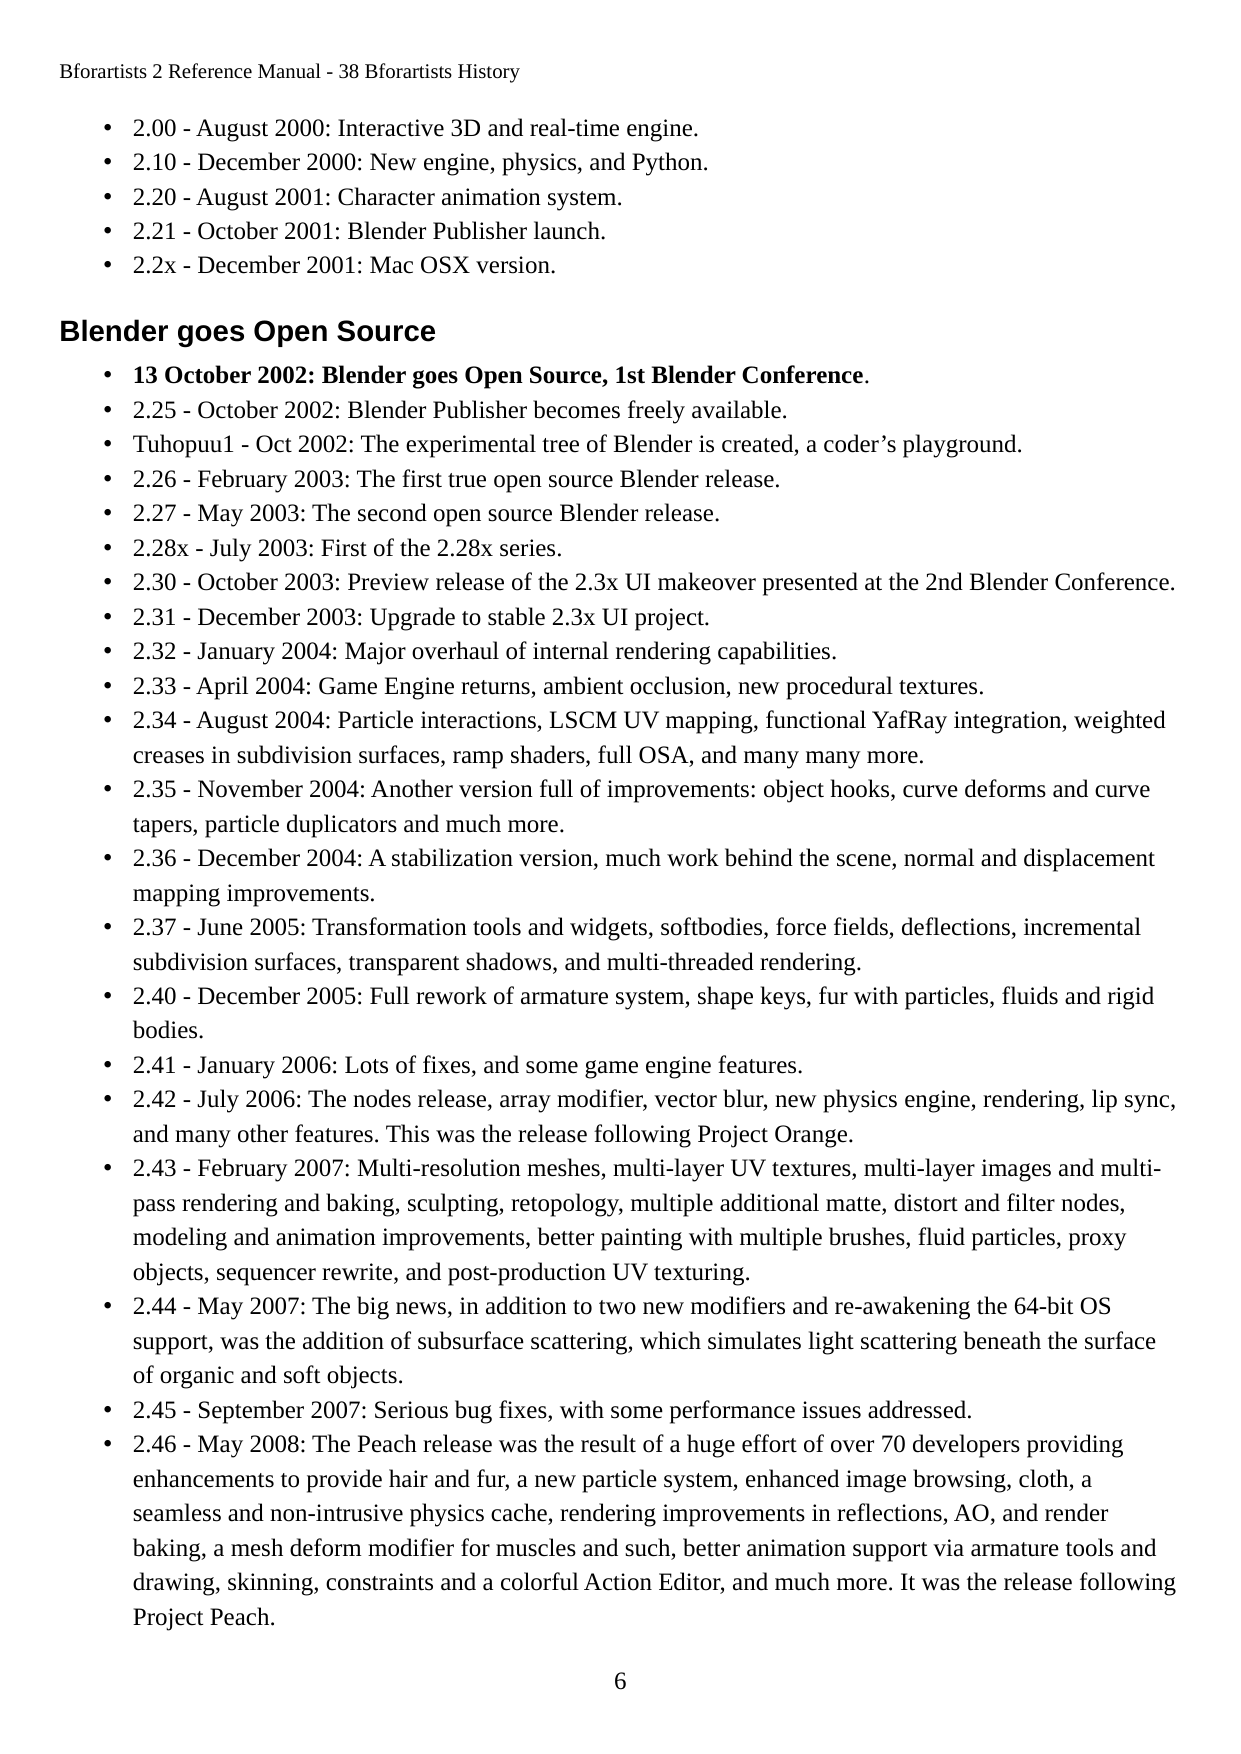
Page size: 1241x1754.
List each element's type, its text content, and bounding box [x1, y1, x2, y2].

list 2.32 - January 2004: Major overhaul of internal rendering capabilities. [103, 636, 1181, 665]
list 13 October 2002: Blender goes Open Source, 1st Blender Conference. [103, 360, 1181, 389]
list 2.37 - June 2005: Transformation tools and widgets, softbodies, force fields, deflections, incremental subdivision surfaces, transparent shadows, and multi-threaded rendering. [103, 912, 1181, 975]
list 2.33 - April 2004: Game Engine returns, ambient occlusion, new procedural textures. [103, 671, 1181, 699]
list 2.25 - October 2002: Blender Publisher becomes freely available. [103, 395, 1181, 424]
list 2.30 - October 2003: Preview release of the 2.3x UI makeover presented at the 2nd Blender Conference. [103, 567, 1181, 596]
list 2.28x - July 2003: First of the 2.28x series. [103, 533, 1181, 562]
list Tuhopuu1 - Oct 2002: The experimental tree of Blender is created, a coder’s playground. [103, 429, 1181, 458]
list 2.34 - August 2004: Particle interactions, LSCM UV mapping, functional YafRay integration, weighted creases in subdivision surfaces, ramp shaders, full OSA, and many many more. [103, 705, 1181, 768]
list 2.43 - February 2007: Multi-resolution meshes, multi-layer UV textures, multi-layer images and multi-pass rendering and baking, sculpting, retopology, multiple additional matte, distort and filter nodes, modeling and animation improvements, better painting with multiple brushes, fluid particles, proxy objects, sequencer rewrite, and post-production UV texturing. [103, 1153, 1181, 1286]
list 2.42 - July 2006: The nodes release, array modifier, vector blur, new physics engine, rendering, lip sync, and many other features. This was the release following Project Orange. [103, 1084, 1181, 1148]
list 2.40 - December 2005: Full rework of armature system, shape keys, fur with particles, fluids and rigid bodies. [103, 981, 1181, 1044]
list 2.44 - May 2007: The big news, in addition to two new modifiers and re-awakening the 64-bit OS support, was the addition of subsurface scattering, which simulates light scattering beneath the surface of organic and soft objects. [103, 1291, 1181, 1389]
list 2.31 - December 2003: Upgrade to stable 2.3x UI project. [103, 602, 1181, 631]
list 2.27 - May 2003: The second open source Blender release. [103, 498, 1181, 527]
list 2.21 - October 2001: Blender Publisher launch. [103, 216, 1181, 245]
list 2.35 - November 2004: Another version full of improvements: object hooks, curve deforms and curve tapers, particle duplicators and much more. [103, 774, 1181, 837]
list 2.2x - December 2001: Mac OSX version. [103, 251, 1181, 279]
subtitle Blender goes Open Source [59, 314, 1181, 348]
list 2.41 - January 2006: Lots of fixes, and some game engine features. [103, 1050, 1181, 1079]
list 2.45 - September 2007: Serious bug fixes, with some performance issues addressed. [103, 1395, 1181, 1423]
list 2.26 - February 2003: The first true open source Blender release. [103, 464, 1181, 493]
list 2.20 - August 2001: Character animation system. [103, 182, 1181, 210]
list 2.46 - May 2008: The Peach release was the result of a huge effort of over 70 developers providing enhancements to provide hair and fur, a new particle system, enhanced image browsing, cloth, a seamless and non-intrusive physics cache, rendering improvements in reflections, AO, and render baking, a mesh deform modifier for muscles and such, better animation support via armature tools and drawing, skinning, constraints and a colorful Action Editor, and much more. It was the release following Project Peach. [103, 1429, 1181, 1630]
list 2.10 - December 2000: New engine, physics, and Python. [103, 147, 1181, 176]
list 2.00 - August 2000: Interactive 3D and real-time engine. [103, 113, 1181, 141]
list 2.36 - December 2004: A stabilization version, much work behind the scene, normal and displacement mapping improvements. [103, 843, 1181, 906]
